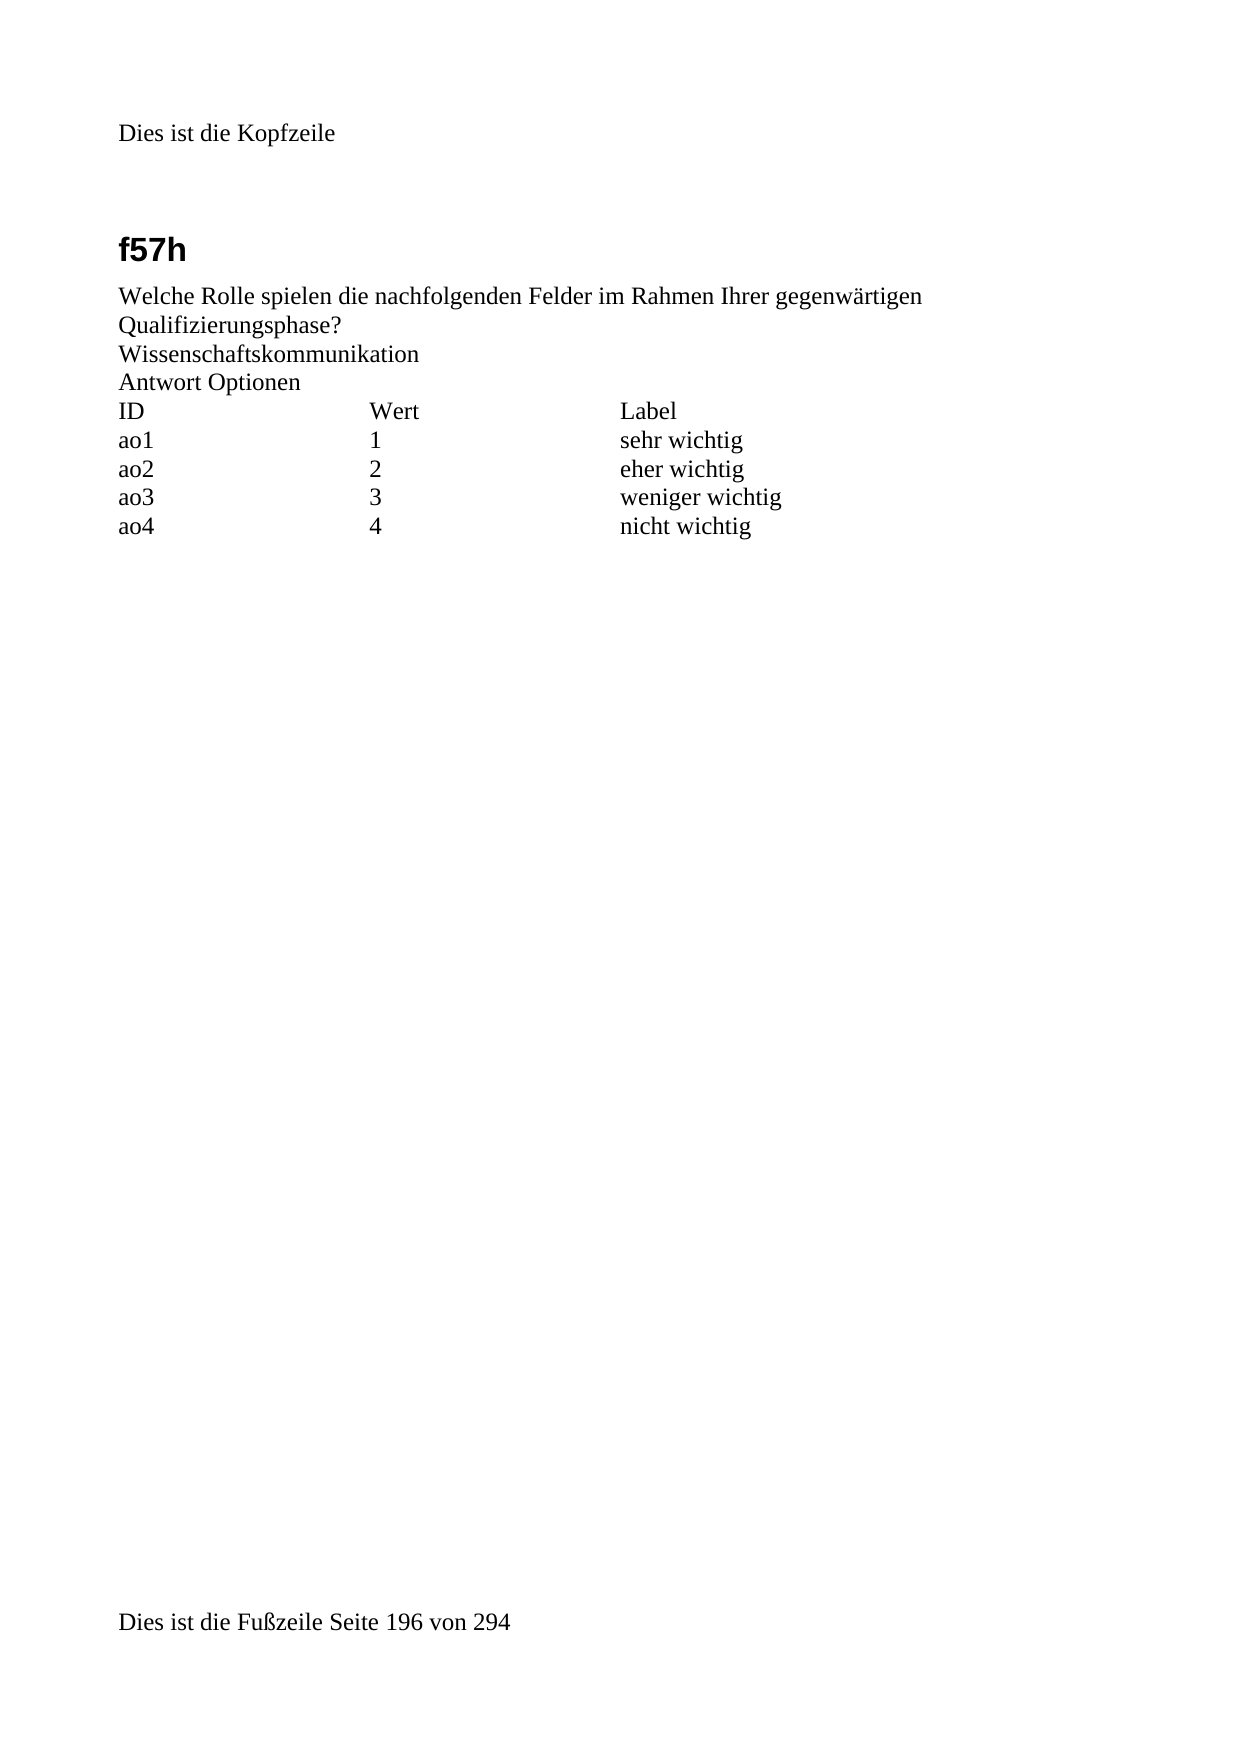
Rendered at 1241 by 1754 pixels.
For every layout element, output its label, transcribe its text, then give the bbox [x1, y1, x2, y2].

table_cell weniger wichtig [620, 483, 871, 511]
table_cell ao4 [118, 511, 369, 540]
table_cell 3 [369, 483, 620, 511]
table_cell eher wichtig [620, 454, 871, 482]
table_cell 4 [369, 511, 620, 540]
table_cell ao2 [118, 454, 369, 482]
table_cell 1 [369, 425, 620, 454]
table_header Wert [369, 396, 620, 425]
table_cell ao3 [118, 483, 369, 511]
table_cell 2 [369, 454, 620, 482]
text Welche Rolle spielen die nachfolgenden Felder im Rahmen Ihrer gegenwärtigen Qualifizierungsphase? [118, 281, 1122, 339]
table_header ID [118, 396, 369, 425]
table_header Label [620, 396, 871, 425]
table_cell sehr wichtig [620, 425, 871, 454]
text Antwort Optionen [118, 367, 1122, 396]
subtitle f57h [118, 230, 1122, 269]
table_cell nicht wichtig [620, 511, 871, 540]
text Wissenschaftskommunikation [118, 339, 1122, 367]
table_cell ao1 [118, 425, 369, 454]
